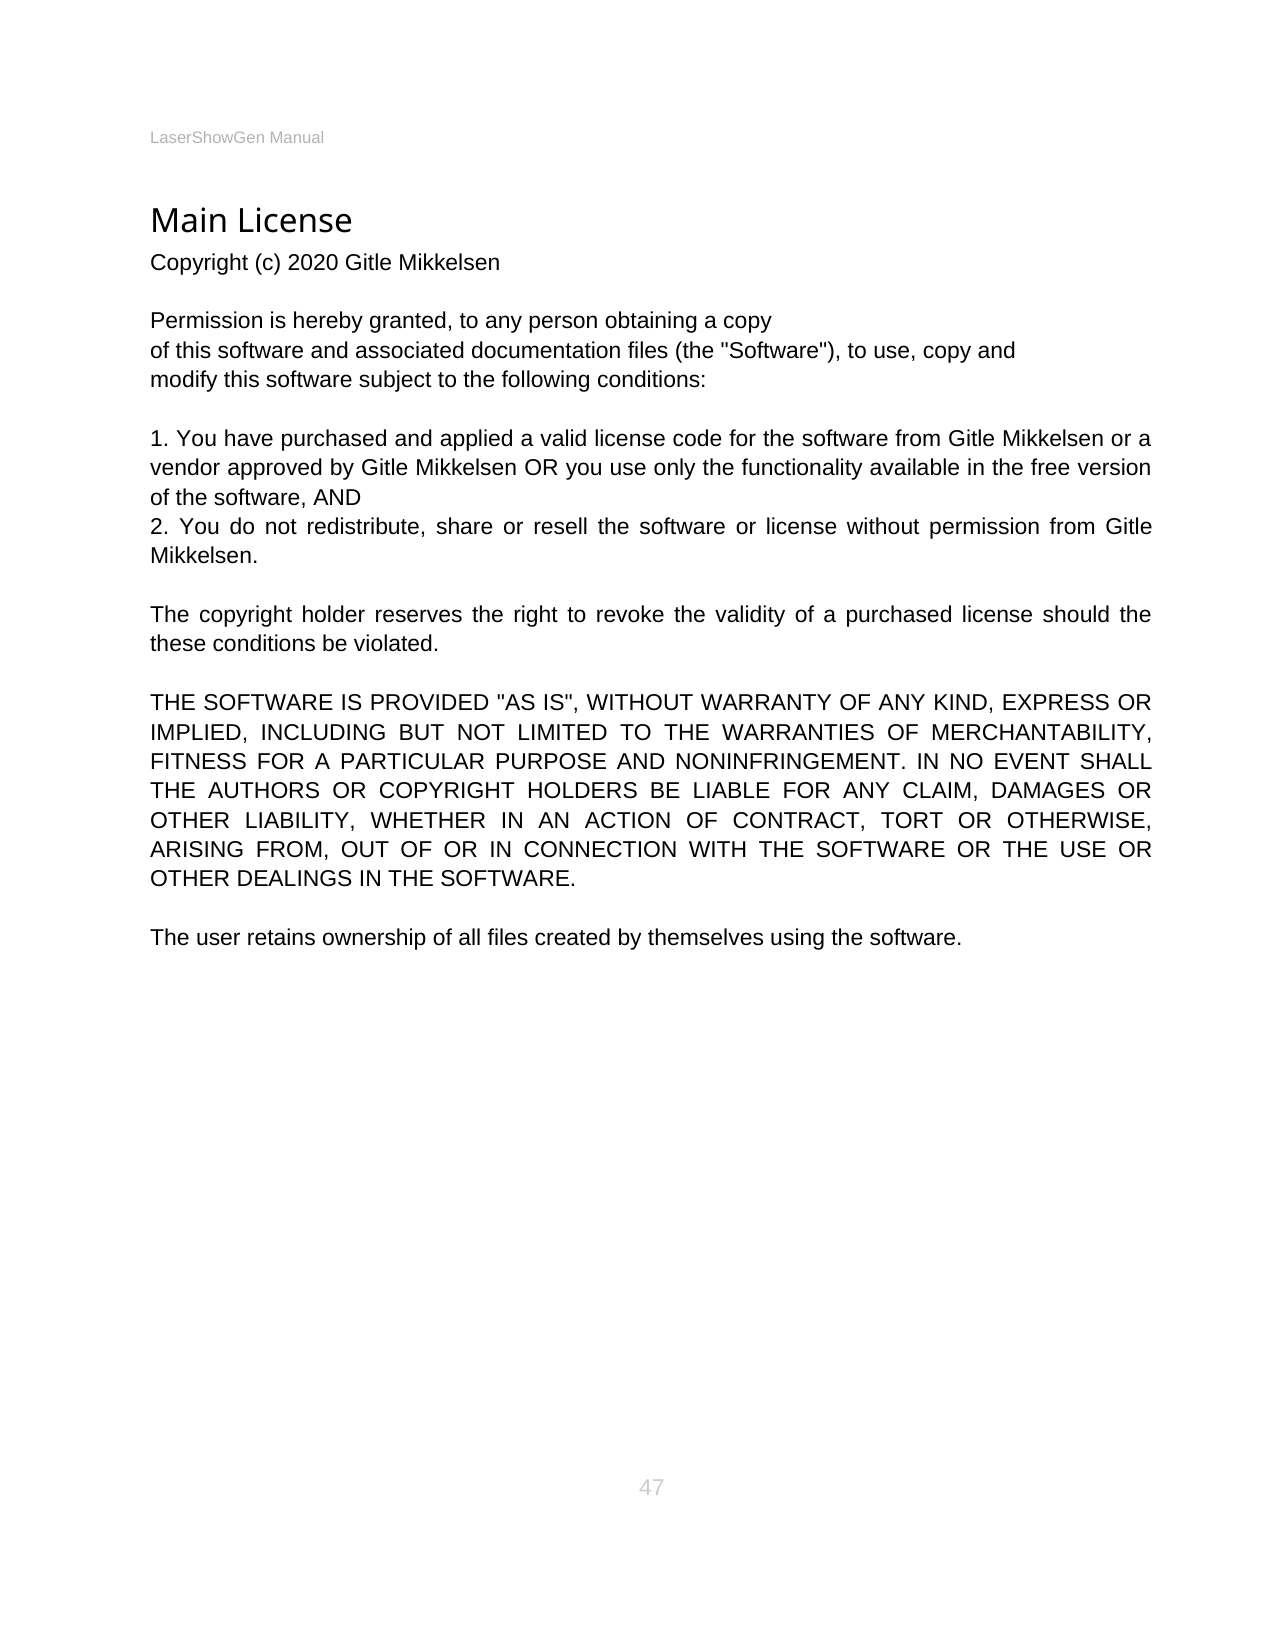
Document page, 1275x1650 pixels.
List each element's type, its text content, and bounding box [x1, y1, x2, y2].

text The copyright holder reserves the right to revoke the validity of a purchased license should the these conditions be violated. [150, 602, 1153, 657]
text 2. You do not redistribute, share or resell the software or license without permission from Gitle Mikkelsen. [150, 514, 1153, 569]
text THE SOFTWARE IS PROVIDED "AS IS", WITHOUT WARRANTY OF ANY KIND, EXPRESS OR IMPLIED, INCLUDING BUT NOT LIMITED TO THE WARRANTIES OF MERCHANTABILITY, FITNESS FOR A PARTICULAR PURPOSE AND NONINFRINGEMENT. IN NO EVENT SHALL THE AUTHORS OR COPYRIGHT HOLDERS BE LIABLE FOR ANY CLAIM, DAMAGES OR OTHER LIABILITY, WHETHER IN AN ACTION OF CONTRACT, TORT OR OTHERWISE, ARISING FROM, OUT OF OR IN CONNECTION WITH THE SOFTWARE OR THE USE OR OTHER DEALINGS IN THE SOFTWARE. [150, 690, 1153, 892]
text modify this software subject to the following conditions: [150, 367, 1153, 392]
text Permission is hereby granted, to any person obtaining a copy [150, 308, 1153, 334]
text 1. You have purchased and applied a valid license code for the software from Gitle Mikkelsen or a vendor approved by Gitle Mikkelsen OR you use only the functionality available in the free version of the software, AND [150, 426, 1153, 510]
subtitle Main License [150, 197, 1153, 242]
text Copyright (c) 2020 Gitle Mikkelsen [150, 249, 1153, 275]
text The user retains ownership of all files created by themselves using the software. [150, 925, 1153, 951]
text of this software and associated documentation files (the "Software"), to use, copy and [150, 337, 1153, 363]
